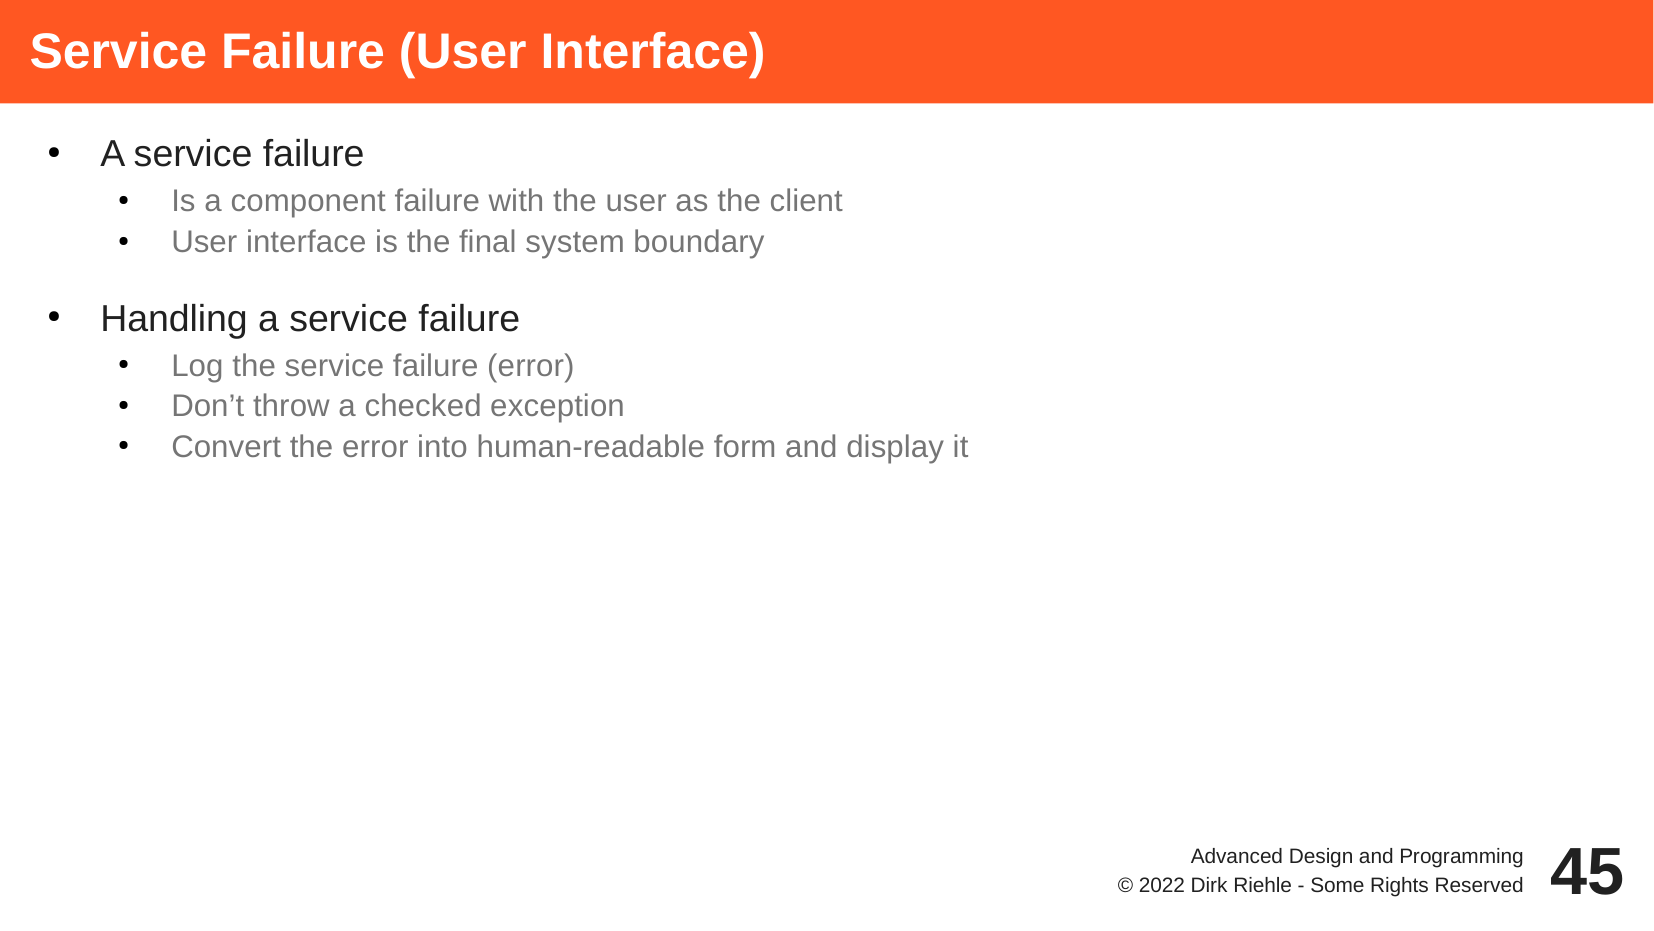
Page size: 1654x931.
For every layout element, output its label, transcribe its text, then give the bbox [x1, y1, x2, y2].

title Service Failure (User Interface) [0, 0, 1654, 104]
list A service failure Is a component failure with the user as the client User interface is the final system boundary Handling a service failure Log the service failure (error) Don’t throw a checked exception Convert the error into human-readable form and display it [29, 132, 1625, 813]
